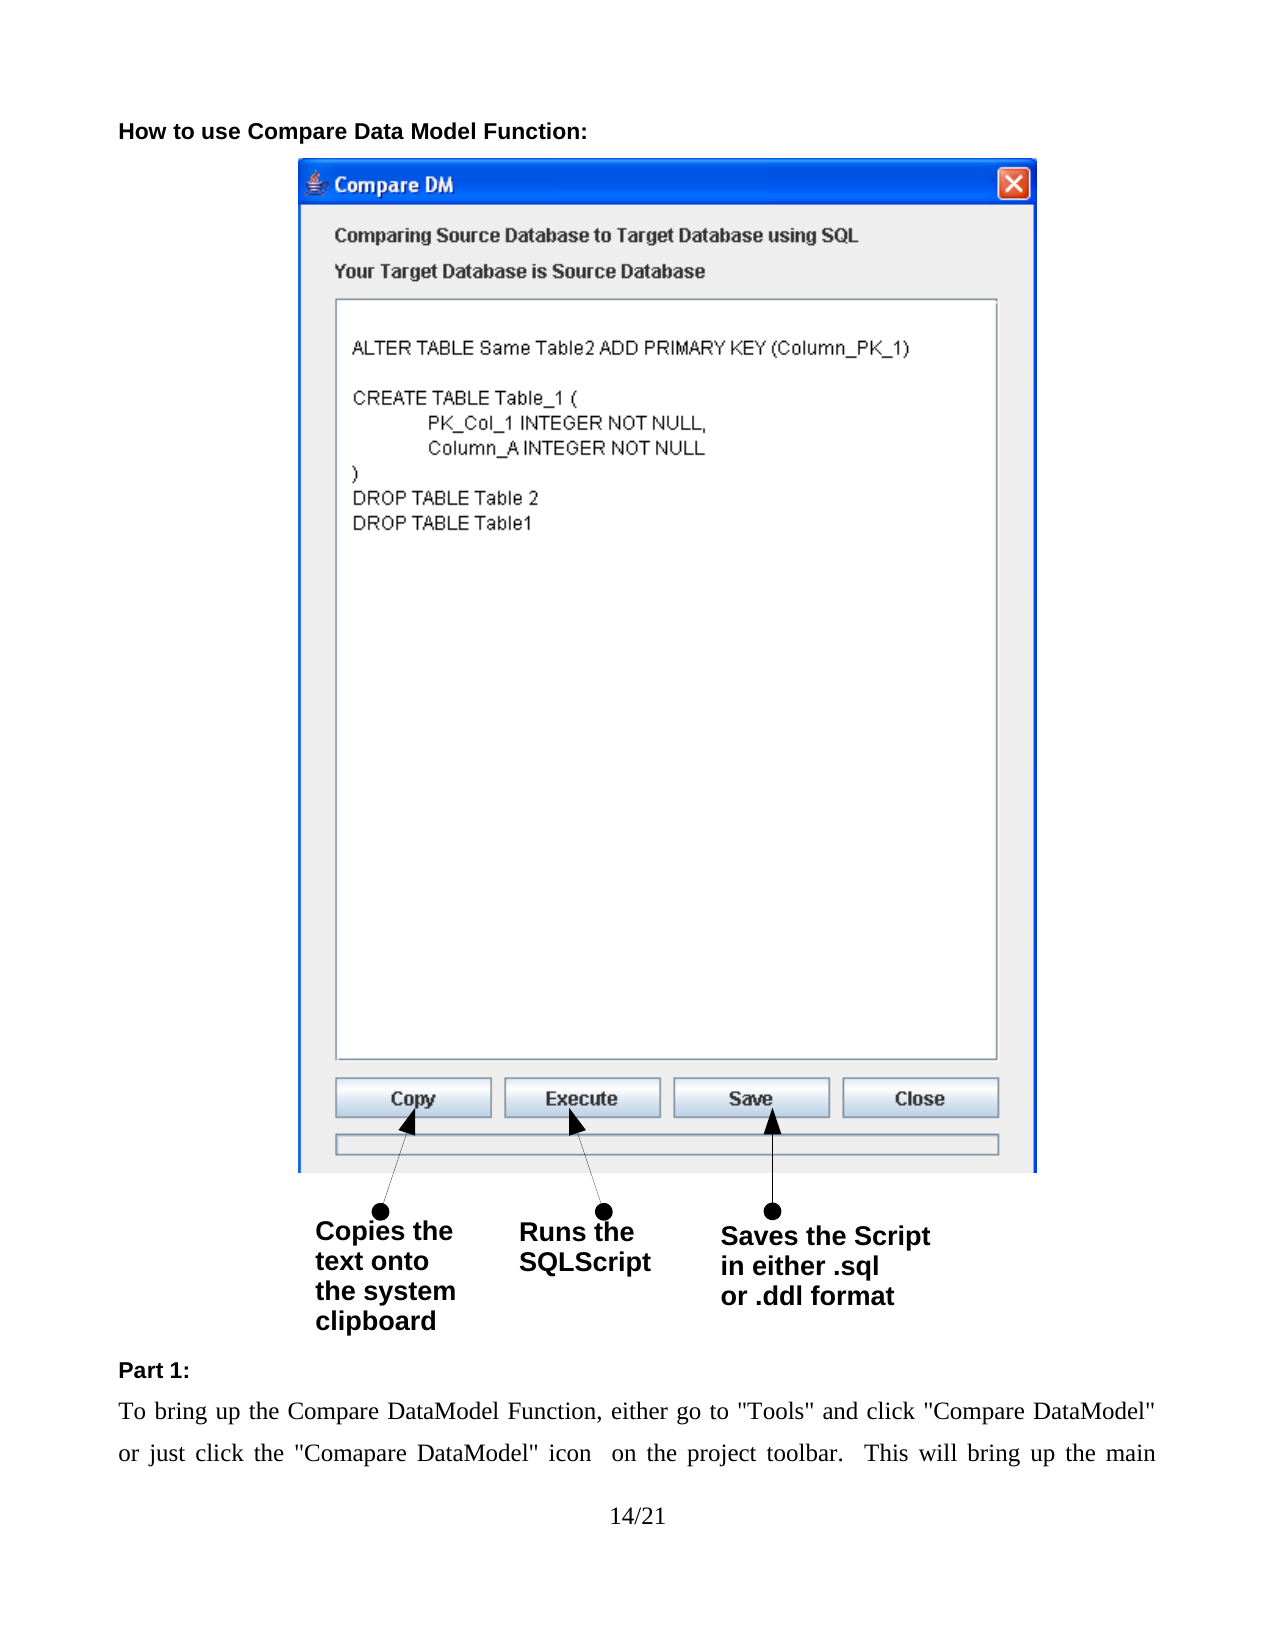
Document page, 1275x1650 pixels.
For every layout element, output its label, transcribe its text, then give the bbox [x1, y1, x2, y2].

subtitle How to use Compare Data Model Function: [118, 118, 1157, 144]
subtitle Part 1: [118, 1173, 1157, 1383]
picture [298, 158, 1037, 1173]
text To bring up the Compare DataModel Function, either go to "Tools" and click "Compare DataModel" or just click the "Comapare DataModel" icon on the project toolbar. This will bring up the main [118, 1397, 1157, 1467]
